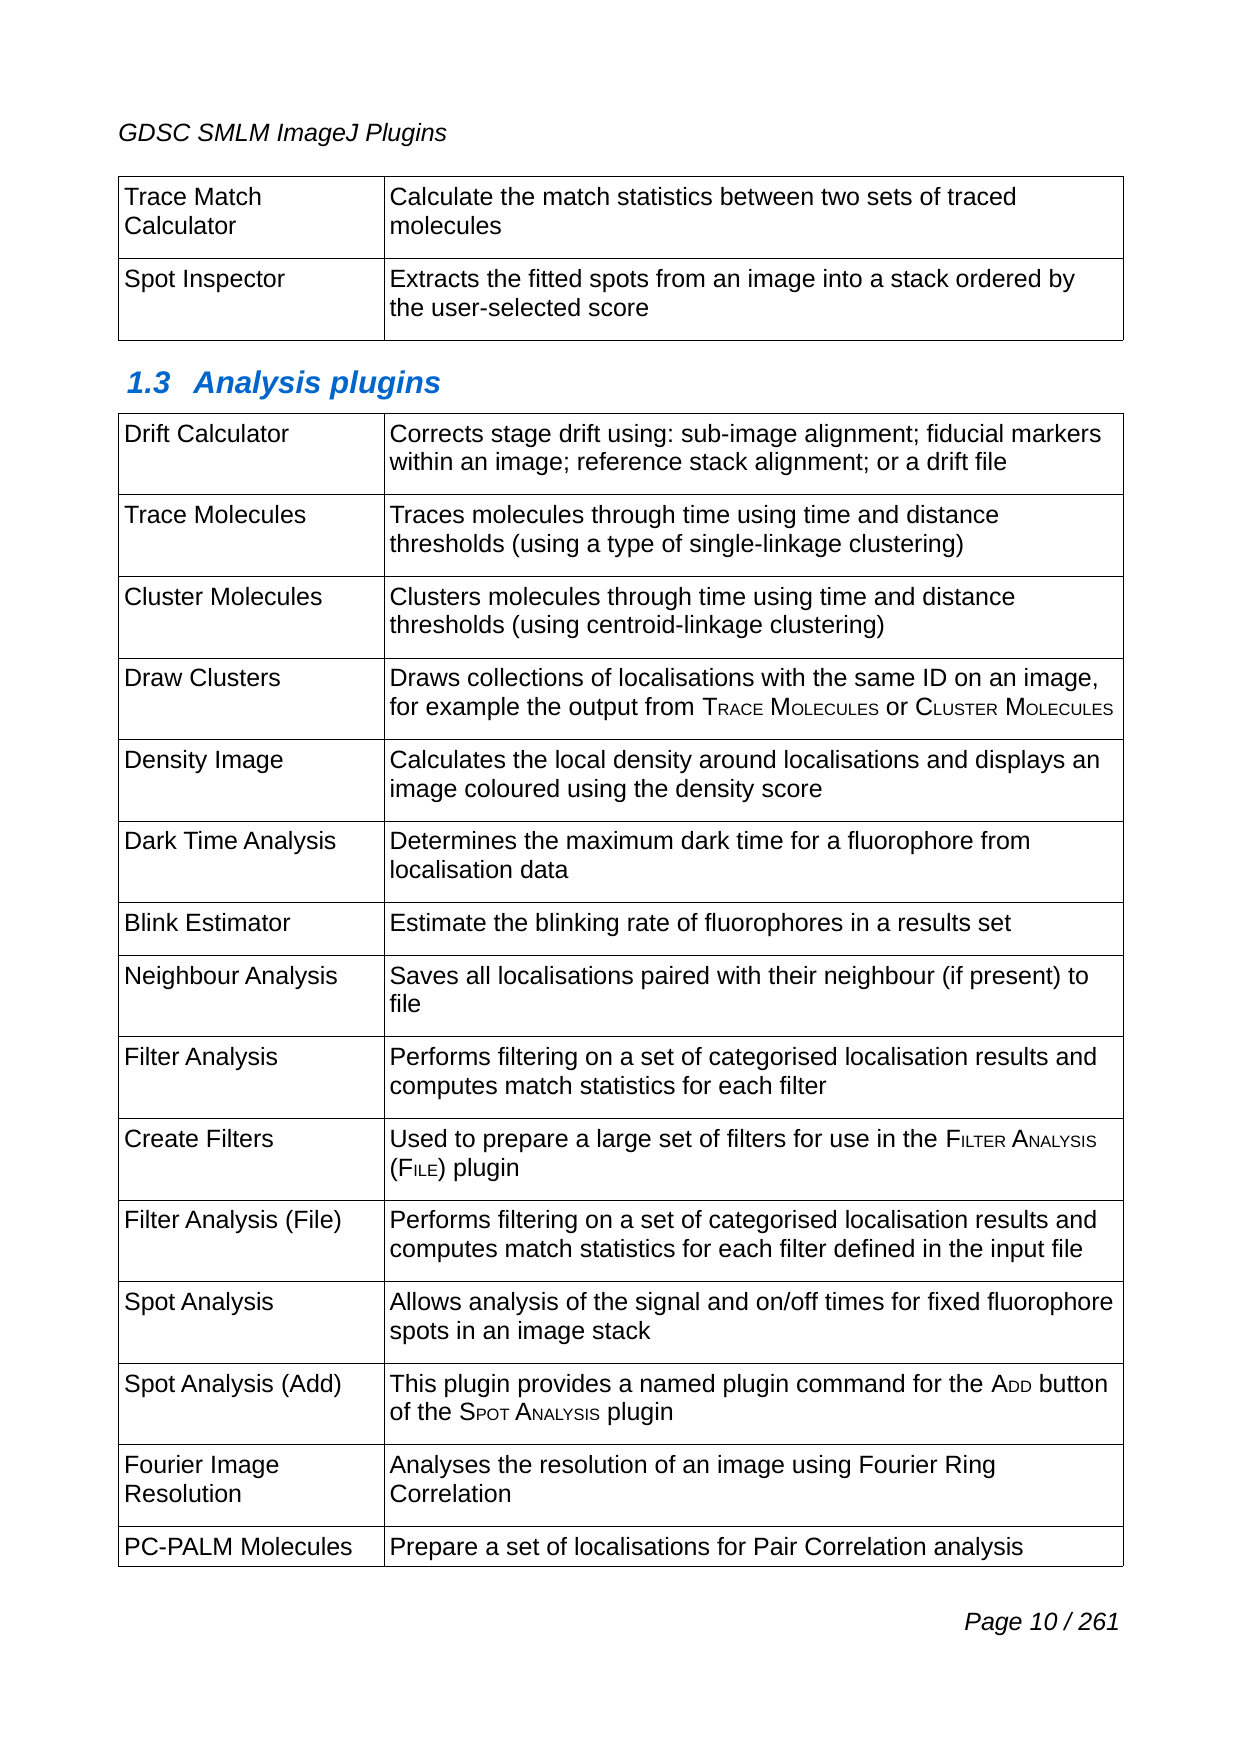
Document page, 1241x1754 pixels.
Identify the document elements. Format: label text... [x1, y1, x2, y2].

table_cell Draw Clusters [119, 659, 384, 739]
table_cell Performs filtering on a set of categorised localisation results and computes match statistics for each filter [385, 1037, 1123, 1118]
table_cell Allows analysis of the signal and on/off times for fixed fluorophore spots in an image stack [385, 1282, 1123, 1363]
table_cell Spot Inspector [119, 259, 384, 339]
table_cell Trace Molecules [119, 495, 384, 576]
table_header Drift Calculator [119, 414, 384, 494]
table_cell Blink Estimator [119, 903, 384, 955]
table_cell Clusters molecules through time using time and distance thresholds (using centroid-linkage clustering) [385, 577, 1123, 657]
table_cell Filter Analysis [119, 1037, 384, 1118]
subtitle Analysis plugins [118, 364, 1122, 400]
table_cell Draws collections of localisations with the same ID on an image, for example the output from Trace Molecules or Cluster Molecules [385, 659, 1123, 739]
table_cell Traces molecules through time using time and distance thresholds (using a type of single-linkage clustering) [385, 495, 1123, 576]
table_cell Fourier Image Resolution [119, 1445, 384, 1526]
table_cell Cluster Molecules [119, 577, 384, 657]
table_cell Determines the maximum dark time for a fluorophore from localisation data [385, 822, 1123, 902]
table_cell Spot Analysis [119, 1282, 384, 1363]
table_cell Spot Analysis (Add) [119, 1364, 384, 1444]
table_cell Trace Match Calculator [119, 177, 384, 258]
table_header Corrects stage drift using: sub-image alignment; fiducial markers within an image; reference stack alignment; or a drift file [385, 414, 1123, 494]
table_cell Neighbour Analysis [119, 956, 384, 1036]
table_cell Calculates the local density around localisations and displays an image coloured using the density score [385, 740, 1123, 821]
table_cell Used to prepare a large set of filters for use in the Filter Analysis (File) plugin [385, 1119, 1123, 1199]
table_cell PC-PALM Molecules [119, 1527, 384, 1566]
table_cell Performs filtering on a set of categorised localisation results and computes match statistics for each filter defined in the input file [385, 1201, 1123, 1281]
table_cell Create Filters [119, 1119, 384, 1199]
table_cell Extracts the fitted spots from an image into a stack ordered by the user-selected score [385, 259, 1123, 339]
table_cell Saves all localisations paired with their neighbour (if present) to file [385, 956, 1123, 1036]
table_cell Filter Analysis (File) [119, 1201, 384, 1281]
table_cell Estimate the blinking rate of fluorophores in a results set [385, 903, 1123, 955]
table_cell Prepare a set of localisations for Pair Correlation analysis [385, 1527, 1123, 1566]
table_cell Analyses the resolution of an image using Fourier Ring Correlation [385, 1445, 1123, 1526]
table_cell Density Image [119, 740, 384, 821]
table_cell This plugin provides a named plugin command for the Add button of the Spot Analysis plugin [385, 1364, 1123, 1444]
table_cell Dark Time Analysis [119, 822, 384, 902]
table_cell Calculate the match statistics between two sets of traced molecules [385, 177, 1123, 258]
